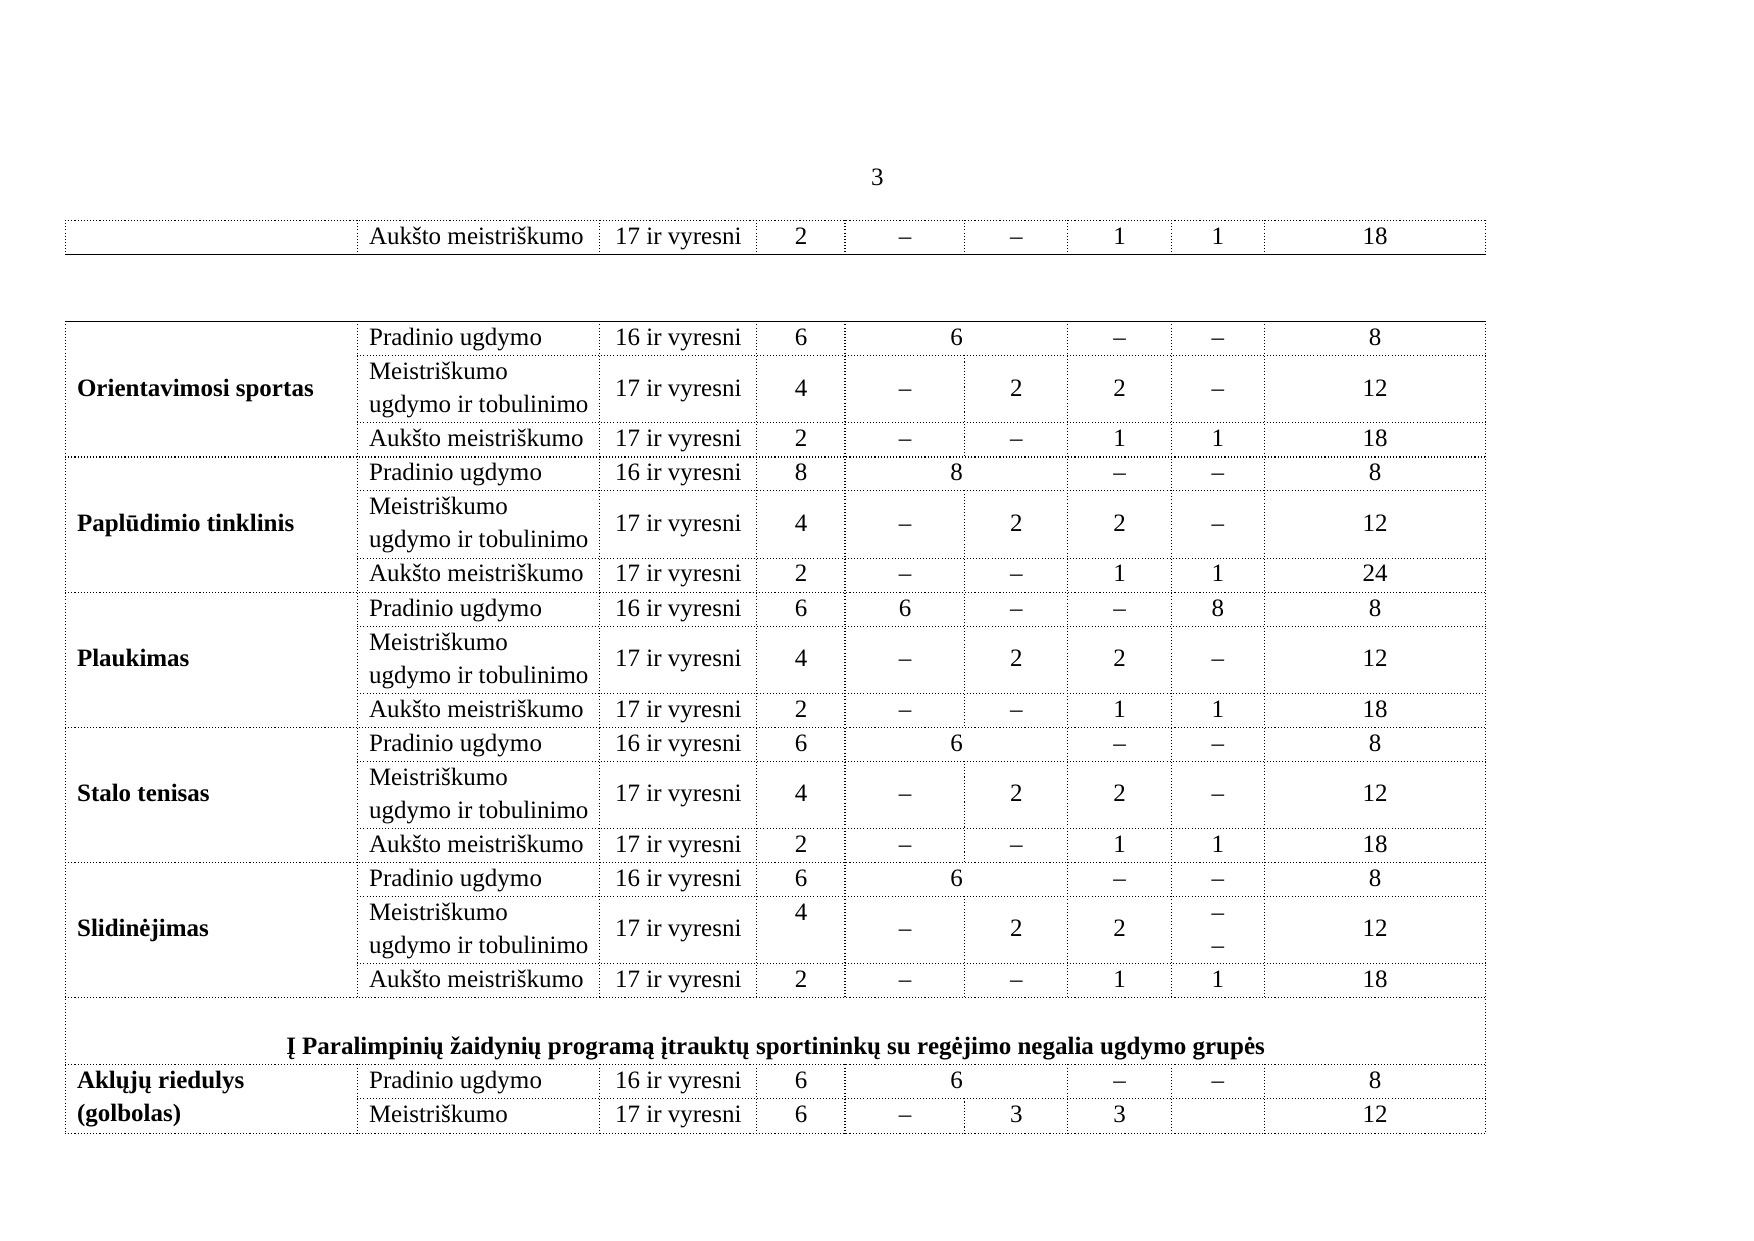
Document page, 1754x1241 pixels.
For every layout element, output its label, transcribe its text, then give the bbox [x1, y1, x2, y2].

table_cell 1 [1171, 693, 1264, 727]
table_cell Slidinėjimas [66, 862, 358, 997]
table_cell 4 [756, 355, 845, 422]
table_cell [1171, 288, 1264, 321]
table_cell 18 [1264, 963, 1486, 997]
table_cell – [845, 422, 964, 456]
table_cell 24 [1264, 558, 1486, 592]
table_cell 1 [1171, 828, 1264, 862]
table_cell 12 [1264, 1098, 1486, 1132]
table_cell 3 [964, 1098, 1068, 1132]
table_cell [964, 288, 1068, 321]
table_cell Meistriškumo ugdymo ir tobulinimo [358, 761, 600, 828]
table_cell 12 [1264, 761, 1486, 828]
table_cell Meistriškumo ugdymo ir tobulinimo [358, 355, 600, 422]
table_cell 1 [1171, 963, 1264, 997]
table_cell 8 [1264, 1064, 1486, 1098]
table_cell – [1171, 727, 1264, 761]
table_cell – [1171, 322, 1264, 355]
table_cell Pradinio ugdymo [358, 1064, 600, 1098]
table_cell 18 [1264, 220, 1486, 254]
table_cell 8 [1264, 727, 1486, 761]
table_cell 8 [1264, 862, 1486, 896]
table_cell 2 [756, 963, 845, 997]
table_cell – [845, 558, 964, 592]
table_cell 8 [1171, 592, 1264, 626]
table_cell 2 [1068, 490, 1171, 557]
table_cell 17 ir vyresni [600, 490, 756, 557]
table_cell [756, 288, 845, 321]
table_cell 17 ir vyresni [600, 220, 756, 254]
table_cell Plaukimas [66, 592, 358, 727]
table_cell 2 [964, 626, 1068, 693]
table_cell – [845, 355, 964, 422]
table_cell 17 ir vyresni [600, 355, 756, 422]
table_cell Meistriškumo ugdymo ir tobulinimo [358, 896, 600, 963]
table_cell 2 [964, 490, 1068, 557]
table_cell 1 [1068, 828, 1171, 862]
table_cell – [964, 422, 1068, 456]
table_cell Meistriškumo ugdymo ir tobulinimo [358, 490, 600, 557]
table_cell 6 [845, 1064, 1068, 1098]
table_cell 2 [1068, 626, 1171, 693]
table_cell – [845, 1098, 964, 1132]
table_cell – [964, 693, 1068, 727]
table_cell – – [1171, 896, 1264, 963]
table_cell 2 [756, 422, 845, 456]
table_cell – [1171, 862, 1264, 896]
table_cell [845, 288, 964, 321]
table_cell Į Paralimpinių žaidynių programą įtrauktų sportininkų su regėjimo negalia ugdymo grupės [66, 997, 1486, 1064]
table_cell Paplūdimio tinklinis [66, 456, 358, 592]
table_cell 1 [1171, 558, 1264, 592]
table_cell 8 [1264, 592, 1486, 626]
table_cell – [964, 963, 1068, 997]
table_cell – [845, 828, 964, 862]
table_cell – [1171, 626, 1264, 693]
table_cell 2 [756, 693, 845, 727]
table_cell Pradinio ugdymo [358, 592, 600, 626]
table_cell Pradinio ugdymo [358, 322, 600, 355]
table_cell [66, 255, 1486, 288]
table_cell – [1068, 322, 1171, 355]
table_cell 6 [756, 322, 845, 355]
table_cell Aklųjų riedulys (golbolas) [66, 1064, 358, 1132]
table_cell Aukšto meistriškumo [358, 828, 600, 862]
table_cell – [964, 558, 1068, 592]
table_cell – [845, 626, 964, 693]
table_cell 1 [1068, 693, 1171, 727]
table_cell – [1171, 761, 1264, 828]
table_cell 16 ir vyresni [600, 592, 756, 626]
table_cell 2 [964, 355, 1068, 422]
table_cell [358, 288, 600, 321]
table_cell Pradinio ugdymo [358, 862, 600, 896]
table_cell 1 [1068, 963, 1171, 997]
table_cell 18 [1264, 828, 1486, 862]
table_cell 1 [1068, 422, 1171, 456]
table_cell 16 ir vyresni [600, 862, 756, 896]
table_cell Meistriškumo [358, 1098, 600, 1132]
table_cell [600, 288, 756, 321]
table_cell 17 ir vyresni [600, 963, 756, 997]
table_cell – [1171, 456, 1264, 490]
table_cell – [1068, 862, 1171, 896]
table_cell [1171, 1098, 1264, 1132]
table_cell 4 [756, 626, 845, 693]
table_cell 12 [1264, 355, 1486, 422]
table_cell 2 [964, 896, 1068, 963]
table_cell 2 [756, 220, 845, 254]
table_cell 16 ir vyresni [600, 456, 756, 490]
table_cell 17 ir vyresni [600, 693, 756, 727]
table_cell 2 [964, 761, 1068, 828]
table_cell [66, 220, 358, 254]
table_cell 3 [1068, 1098, 1171, 1132]
table_cell 2 [756, 558, 845, 592]
table_cell 6 [756, 1098, 845, 1132]
table_cell [66, 288, 358, 321]
table_cell 8 [756, 456, 845, 490]
table_cell 1 [1171, 422, 1264, 456]
table_cell 8 [1264, 322, 1486, 355]
table_cell Aukšto meistriškumo [358, 422, 600, 456]
table_cell 16 ir vyresni [600, 1064, 756, 1098]
table_cell 2 [1068, 355, 1171, 422]
table_cell 6 [845, 862, 1068, 896]
table_cell – [964, 828, 1068, 862]
table_cell 2 [1068, 761, 1171, 828]
table_cell 4 [756, 490, 845, 557]
table_cell 6 [756, 592, 845, 626]
table_cell 8 [845, 456, 1068, 490]
table_cell Pradinio ugdymo [358, 456, 600, 490]
table_cell 4 [756, 761, 845, 828]
table_cell 17 ir vyresni [600, 896, 756, 963]
table_cell – [964, 592, 1068, 626]
table_cell 17 ir vyresni [600, 761, 756, 828]
table_cell Pradinio ugdymo [358, 727, 600, 761]
table_cell Aukšto meistriškumo [358, 558, 600, 592]
table_cell 18 [1264, 422, 1486, 456]
table_cell [1264, 288, 1486, 321]
table_cell – [1068, 727, 1171, 761]
table_cell – [845, 896, 964, 963]
table_cell Aukšto meistriškumo [358, 963, 600, 997]
table_cell Meistriškumo ugdymo ir tobulinimo [358, 626, 600, 693]
table_cell 17 ir vyresni [600, 558, 756, 592]
table_cell Orientavimosi sportas [66, 322, 358, 456]
table_cell – [845, 490, 964, 557]
table_cell – [1171, 355, 1264, 422]
table_cell – [1171, 490, 1264, 557]
table_cell 6 [756, 862, 845, 896]
table_cell 2 [1068, 896, 1171, 963]
table_cell – [1171, 1064, 1264, 1098]
table_cell 12 [1264, 896, 1486, 963]
table_cell 18 [1264, 693, 1486, 727]
table_cell – [1068, 456, 1171, 490]
table_cell 12 [1264, 490, 1486, 557]
table_cell 12 [1264, 626, 1486, 693]
table_cell – [845, 220, 964, 254]
table_cell 1 [1068, 220, 1171, 254]
table_cell 1 [1171, 220, 1264, 254]
table_cell 1 [1068, 558, 1171, 592]
table_cell 17 ir vyresni [600, 1098, 756, 1132]
table_cell 6 [756, 727, 845, 761]
table_cell 8 [1264, 456, 1486, 490]
table_cell – [845, 693, 964, 727]
table_cell Aukšto meistriškumo [358, 693, 600, 727]
table_cell – [845, 761, 964, 828]
table_cell – [964, 220, 1068, 254]
table_cell 17 ir vyresni [600, 626, 756, 693]
table_cell [1068, 288, 1171, 321]
table_cell 17 ir vyresni [600, 828, 756, 862]
table_cell – [845, 963, 964, 997]
table_cell 17 ir vyresni [600, 422, 756, 456]
table_cell Aukšto meistriškumo [358, 220, 600, 254]
table_cell Stalo tenisas [66, 727, 358, 862]
table_cell 16 ir vyresni [600, 322, 756, 355]
table_cell 6 [845, 592, 964, 626]
table_cell 2 [756, 828, 845, 862]
table_cell 6 [756, 1064, 845, 1098]
table_cell – [1068, 592, 1171, 626]
table_cell 16 ir vyresni [600, 727, 756, 761]
table_cell – [1068, 1064, 1171, 1098]
table_cell 4 [756, 896, 845, 963]
table_cell 6 [845, 727, 1068, 761]
table_cell 6 [845, 322, 1068, 355]
